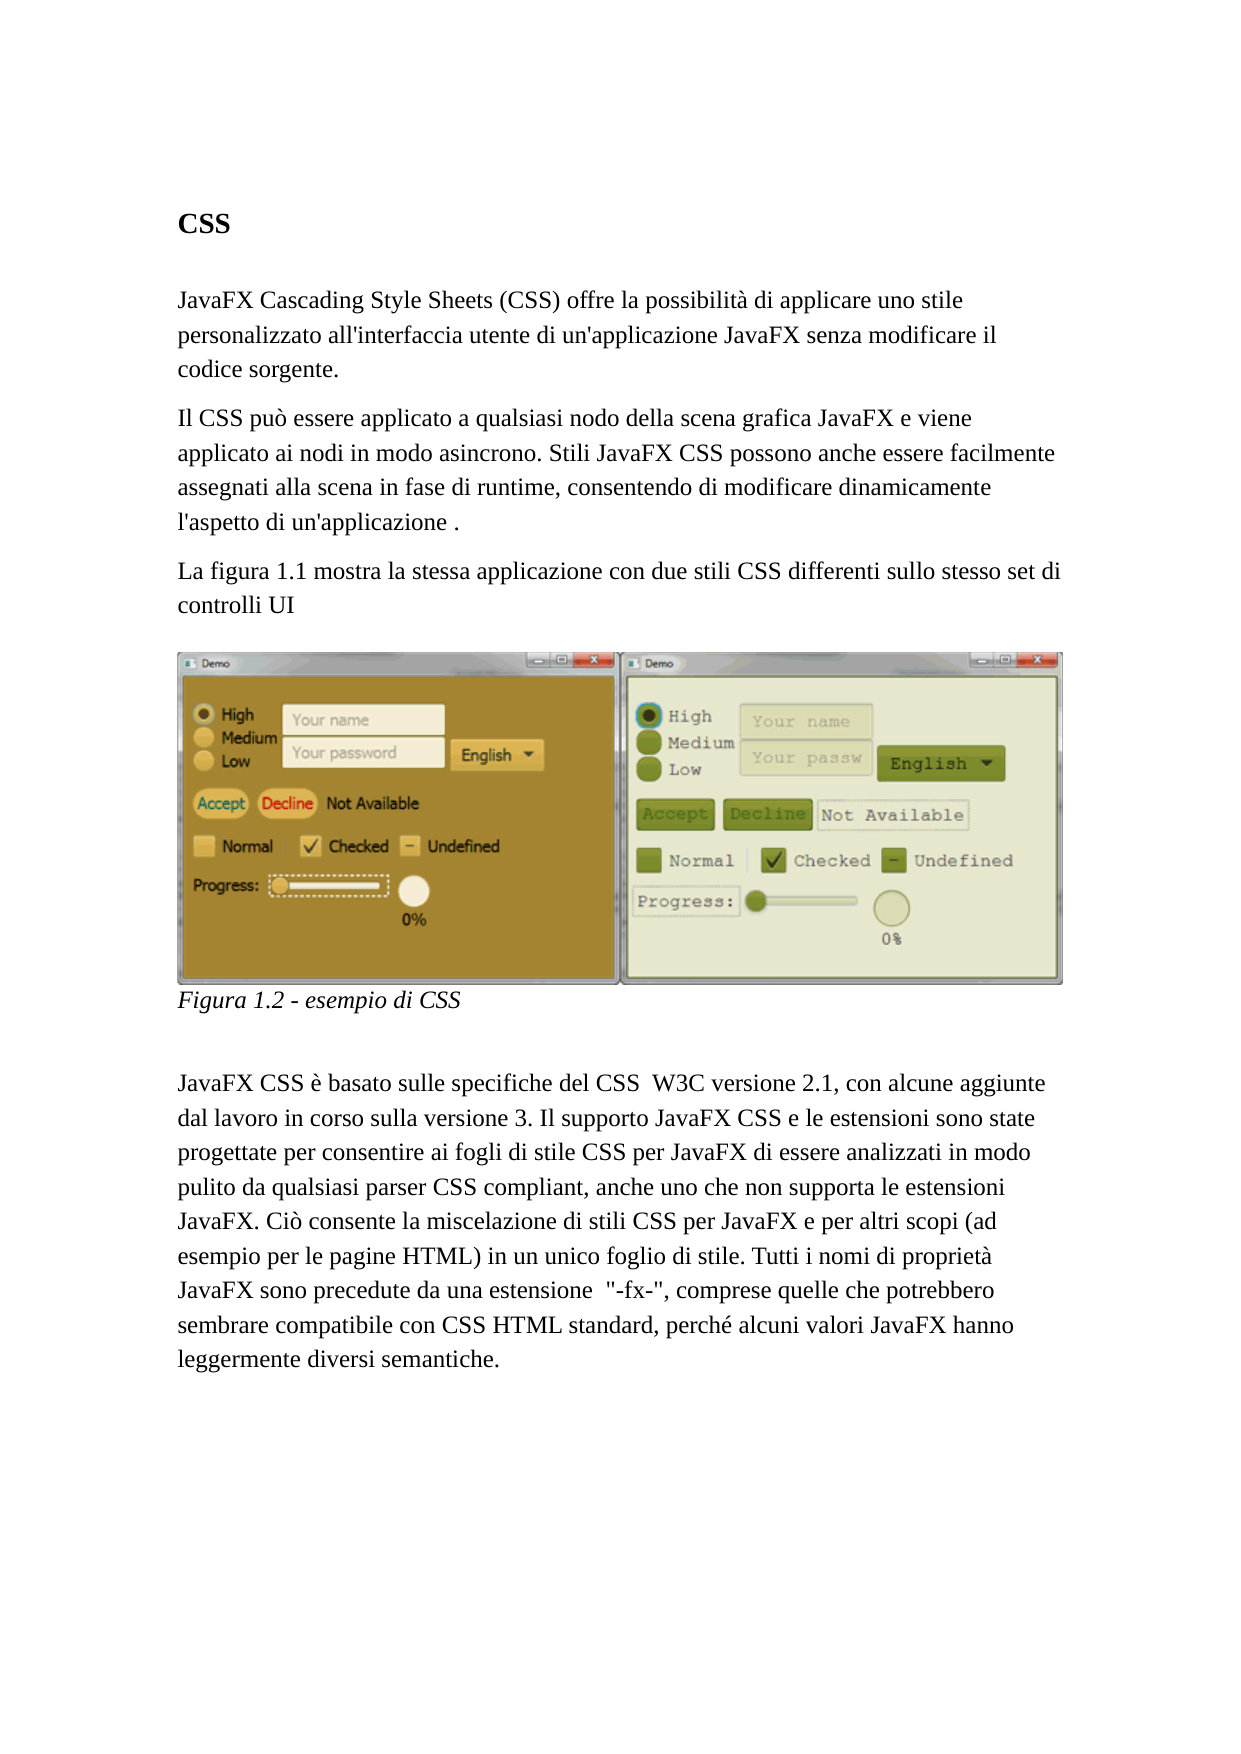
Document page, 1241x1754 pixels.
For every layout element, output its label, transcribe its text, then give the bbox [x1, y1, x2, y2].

text La figura 1.1 mostra la stessa applicazione con due stili CSS differenti sullo stesso set di controlli UI [177, 556, 1063, 619]
picture [177, 652, 1063, 985]
text Il CSS può essere applicato a qualsiasi nodo della scena grafica JavaFX e viene applicato ai nodi in modo asincrono. Stili JavaFX CSS possono anche essere facilmente assegnati alla scena in fase di runtime, consentendo di modificare dinamicamente l'aspetto di un'applicazione . [177, 403, 1063, 536]
text Figura 1.2 - esempio di CSS [177, 985, 1063, 1014]
subtitle CSS [177, 206, 1063, 273]
text JavaFX Cascading Style Sheets (CSS) offre la possibilità di applicare uno stile personalizzato all'interfaccia utente di un'applicazione JavaFX senza modificare il codice sorgente. [177, 285, 1063, 383]
text JavaFX CSS è basato sulle specifiche del CSS W3C versione 2.1, con alcune aggiunte dal lavoro in corso sulla versione 3. Il supporto JavaFX CSS e le estensioni sono state progettate per consentire ai fogli di stile CSS per JavaFX di essere analizzati in modo pulito da qualsiasi parser CSS compliant, anche uno che non supporta le estensioni JavaFX. Ciò consente la miscelazione di stili CSS per JavaFX e per altri scopi (ad esempio per le pagine HTML) in un unico foglio di stile. Tutti i nomi di proprietà JavaFX sono precedute da una estensione "-fx-", comprese quelle che potrebbero sembrare compatibile con CSS HTML standard, perché alcuni valori JavaFX hanno leggermente diversi semantiche. [177, 1068, 1063, 1373]
